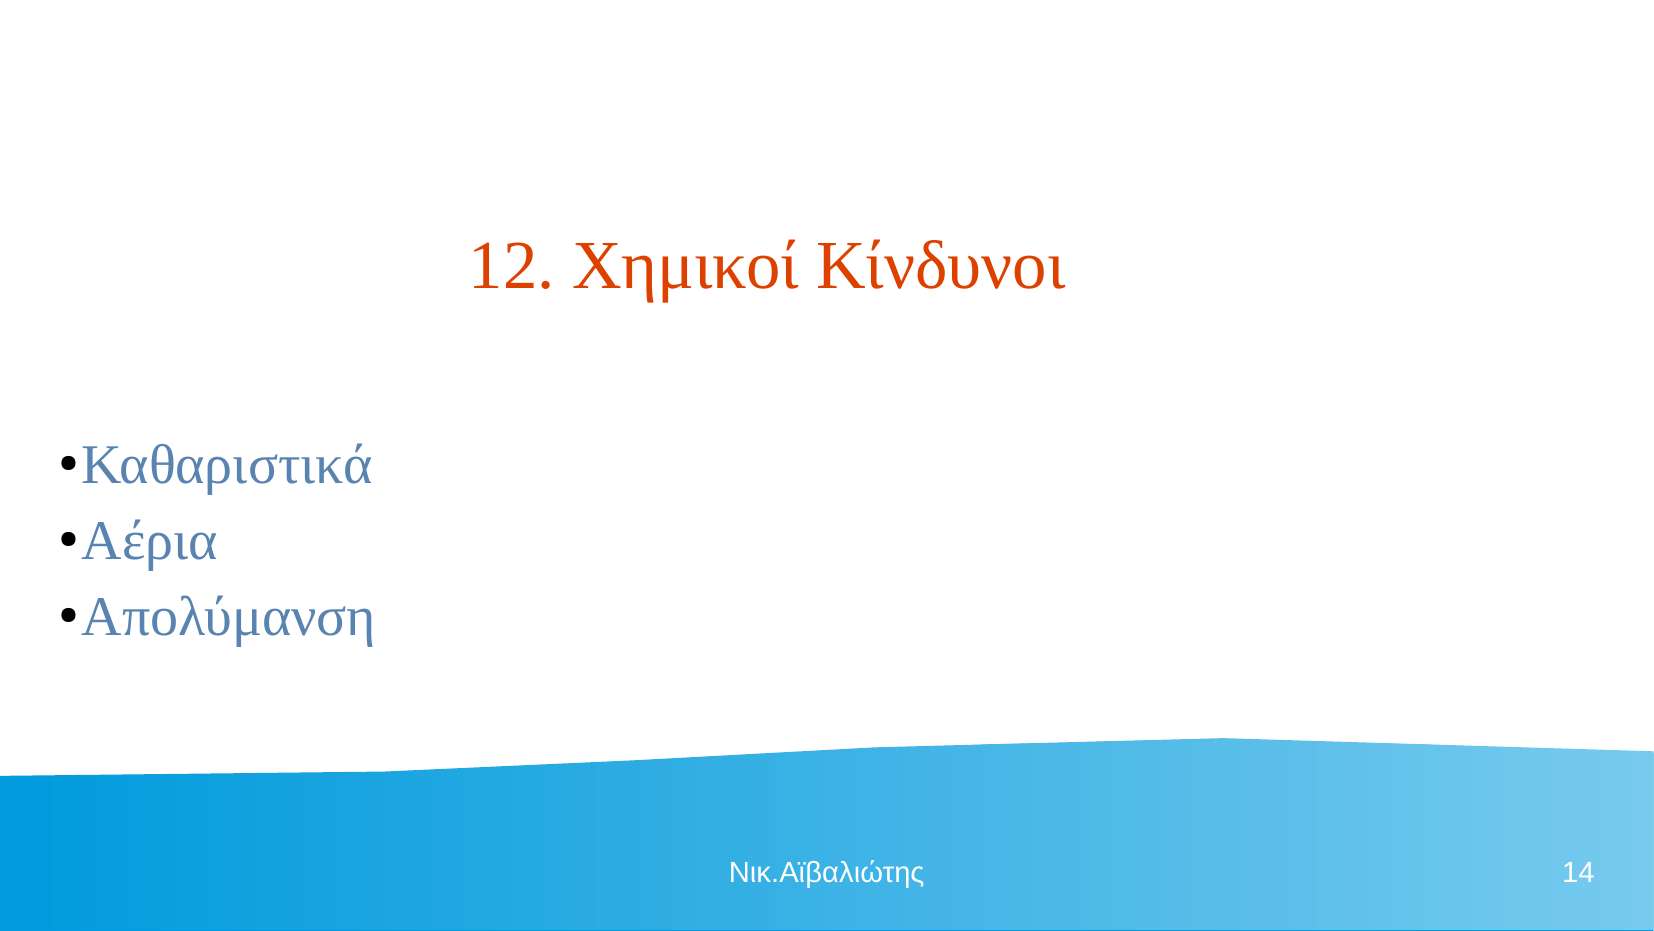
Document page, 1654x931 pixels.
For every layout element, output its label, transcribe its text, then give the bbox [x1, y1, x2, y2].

title 12. Χημικοί Κίνδυνοι [29, 177, 1506, 355]
list Καθαριστικά Αέρια Απολύμανση [59, 383, 1595, 650]
